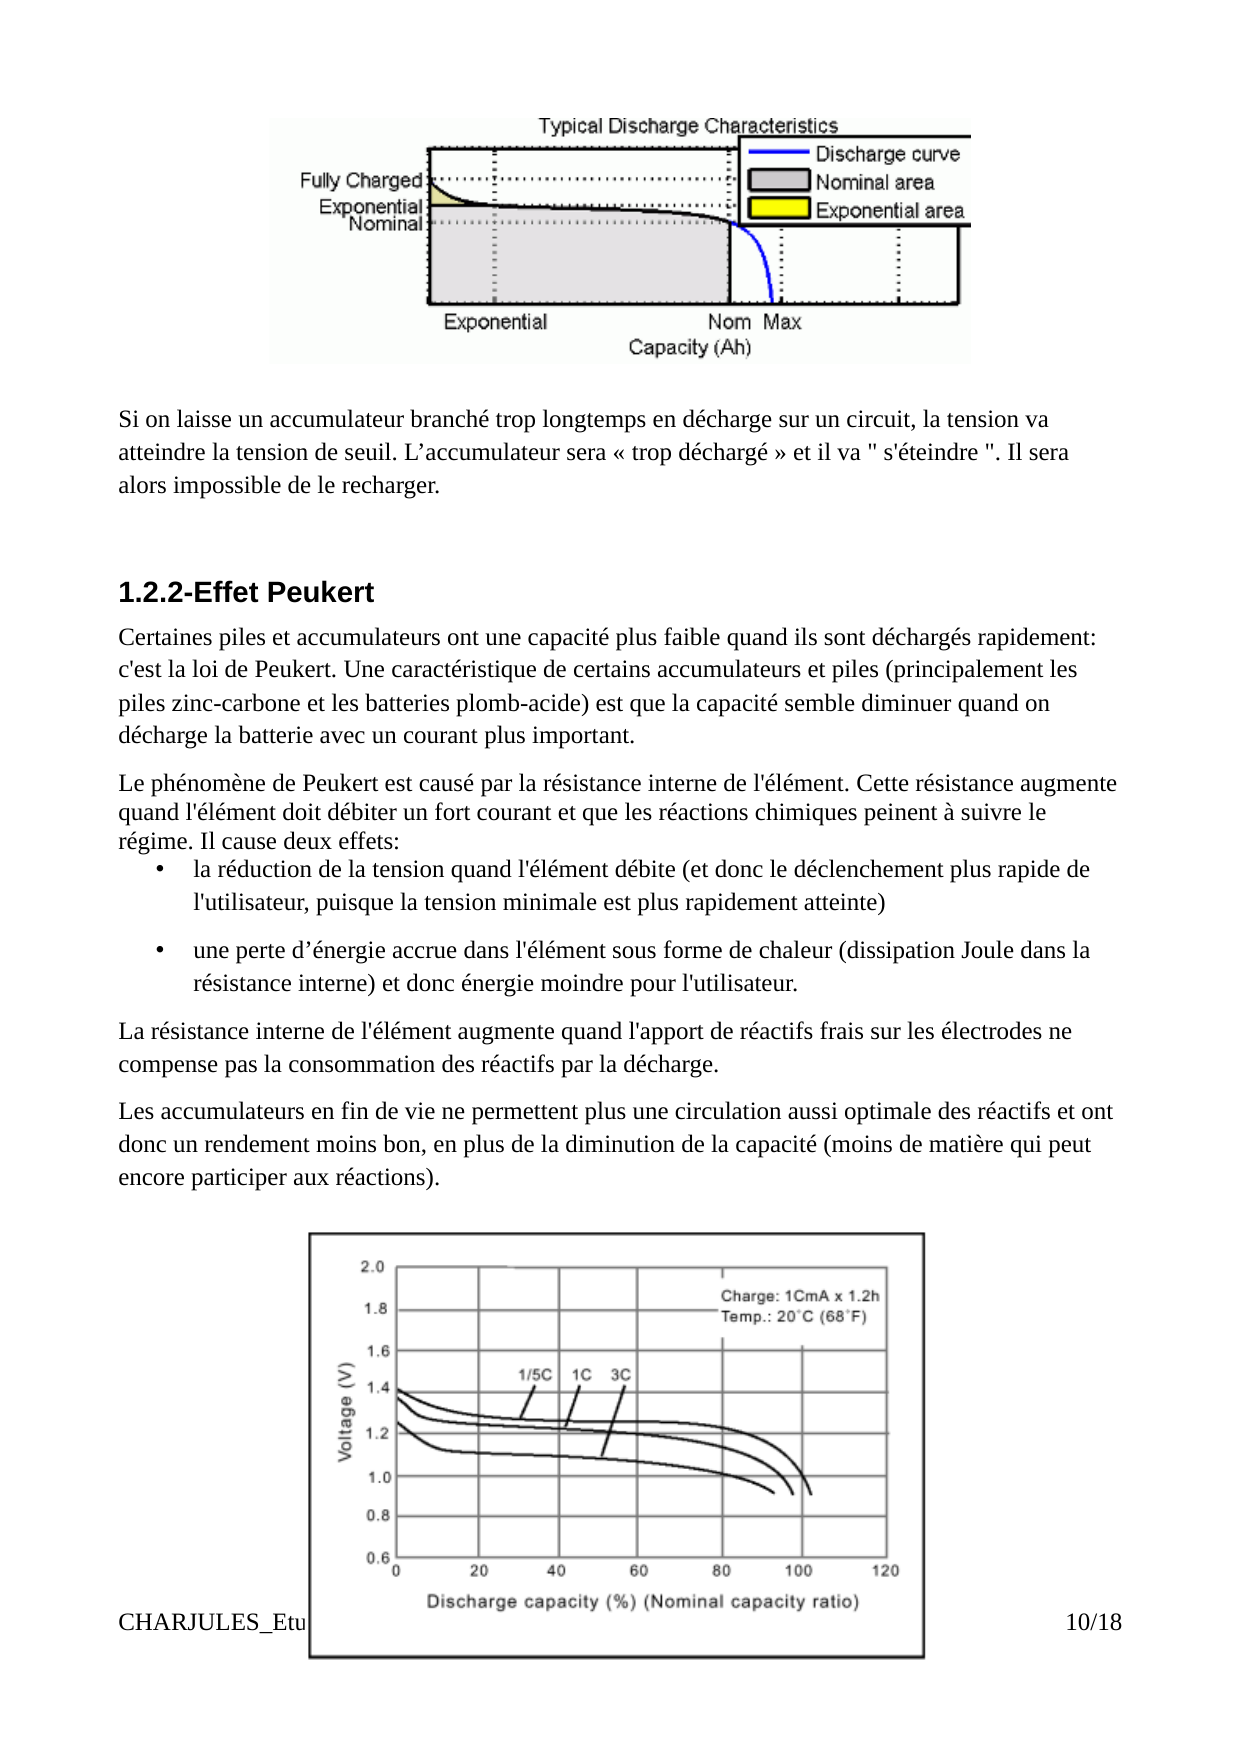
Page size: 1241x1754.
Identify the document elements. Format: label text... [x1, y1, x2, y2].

picture [269, 118, 971, 364]
picture [304, 1228, 930, 1663]
text Les accumulateurs en fin de vie ne permettent plus une circulation aussi optimale des réactifs et ont donc un rendement moins bon, en plus de la diminution de la capacité (moins de matière qui peut encore participer aux réactions). [118, 1096, 1122, 1191]
text Le phénomène de Peukert est causé par la résistance interne de l'élément. Cette résistance augmente quand l'élément doit débiter un fort courant et que les réactions chimiques peinent à suivre le régime. Il cause deux effets: [118, 768, 1122, 854]
text Certaines piles et accumulateurs ont une capacité plus faible quand ils sont déchargés rapidement: c'est la loi de Peukert. Une caractéristique de certains accumulateurs et piles (principalement les piles zinc-carbone et les batteries plomb-acide) est que la capacité semble diminuer quand on décharge la batterie avec un courant plus important. [118, 622, 1122, 749]
text Si on laisse un accumulateur branché trop longtemps en décharge sur un circuit, la tension va atteindre la tension de seuil. L’accumulateur sera « trop déchargé » et il va " s'éteindre ". Il sera alors impossible de le recharger. [118, 404, 1122, 498]
list la réduction de la tension quand l'élément débite (et donc le déclenchement plus rapide de l'utilisateur, puisque la tension minimale est plus rapidement atteinte) [156, 854, 1122, 916]
list une perte d’énergie accrue dans l'élément sous forme de chaleur (dissipation Joule dans la résistance interne) et donc énergie moindre pour l'utilisateur. [156, 935, 1122, 997]
text La résistance interne de l'élément augmente quand l'apport de réactifs frais sur les électrodes ne compense pas la consommation des réactifs par la décharge. [118, 1016, 1122, 1077]
subtitle 1.2.2-Effet Peukert [118, 575, 1122, 609]
